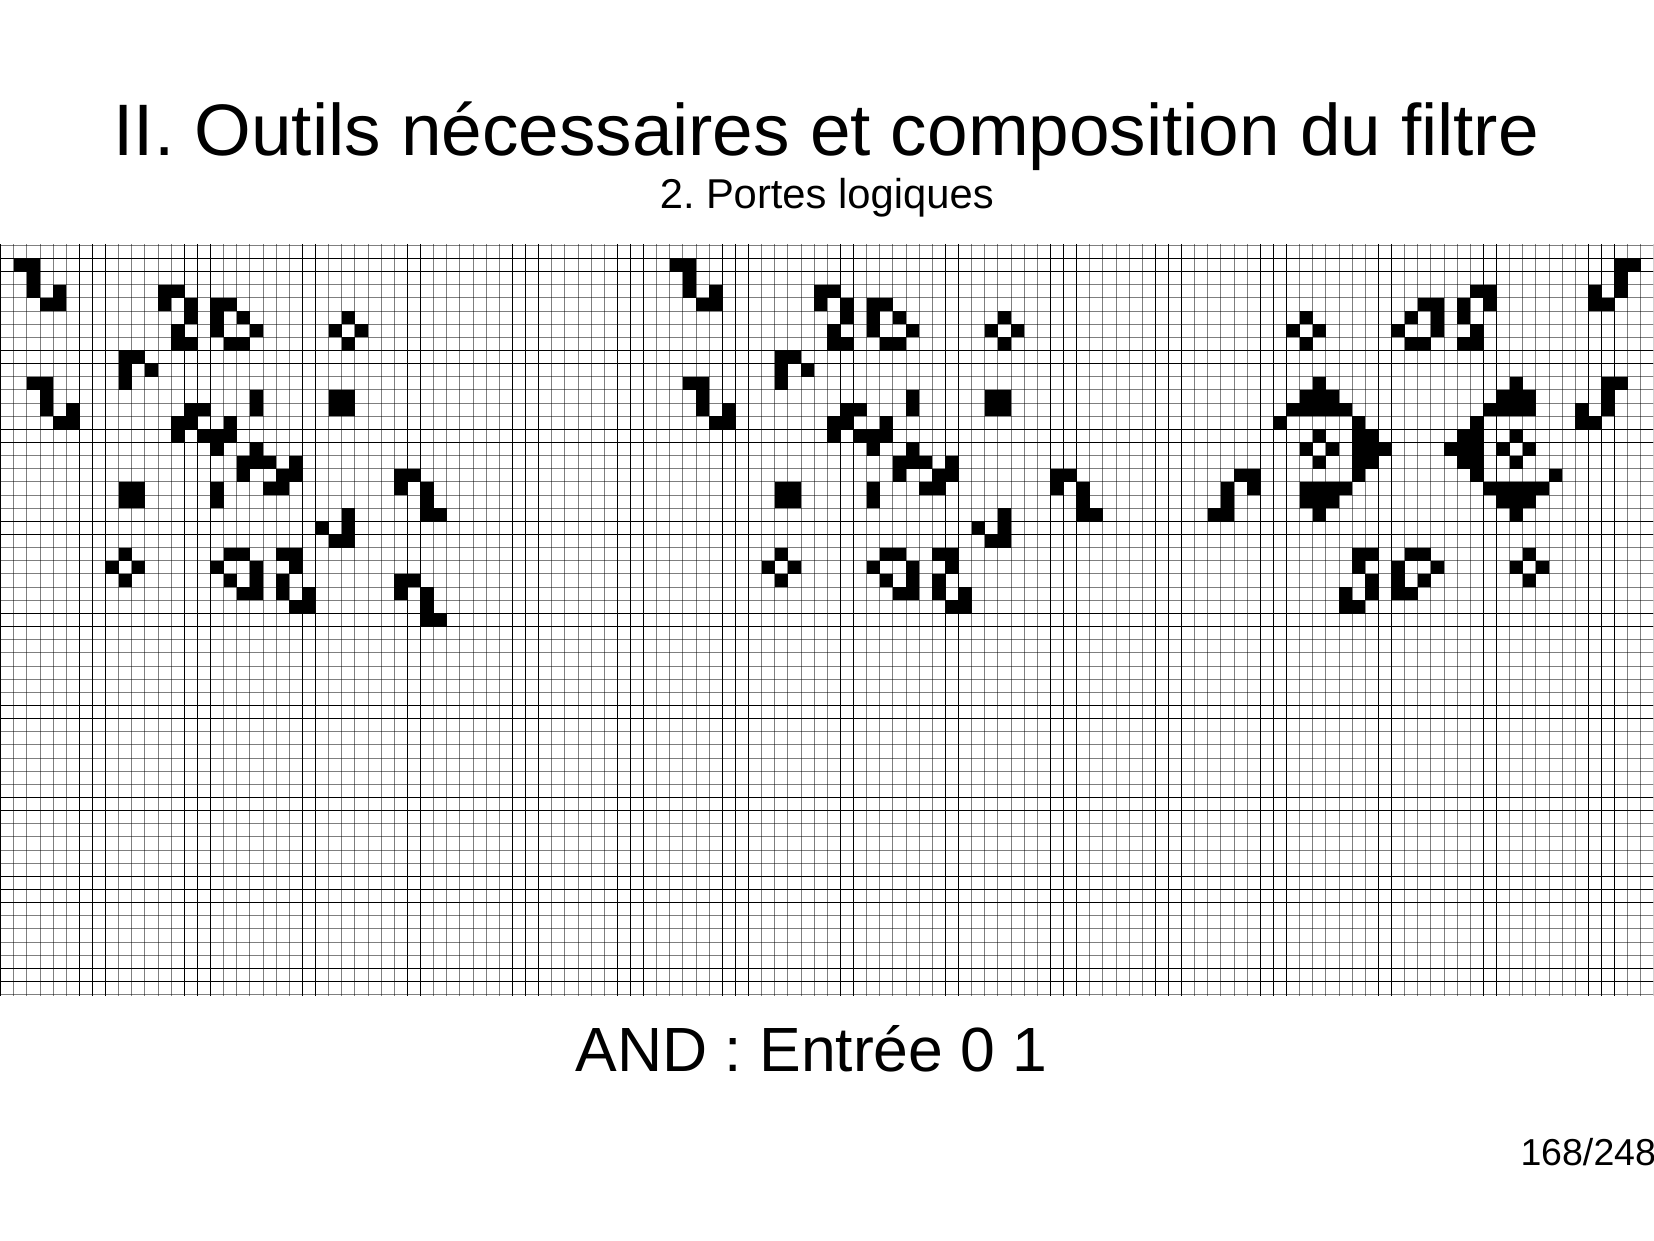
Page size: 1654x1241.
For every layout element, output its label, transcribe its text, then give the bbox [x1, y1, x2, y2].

text_box AND : Entrée 0 1 [561, 1007, 1063, 1093]
title II. Outils nécessaires et composition du filtre 2. Portes logiques [82, 49, 1571, 257]
picture [0, 244, 1654, 996]
text_box <number>/248 [1505, 1124, 1654, 1182]
